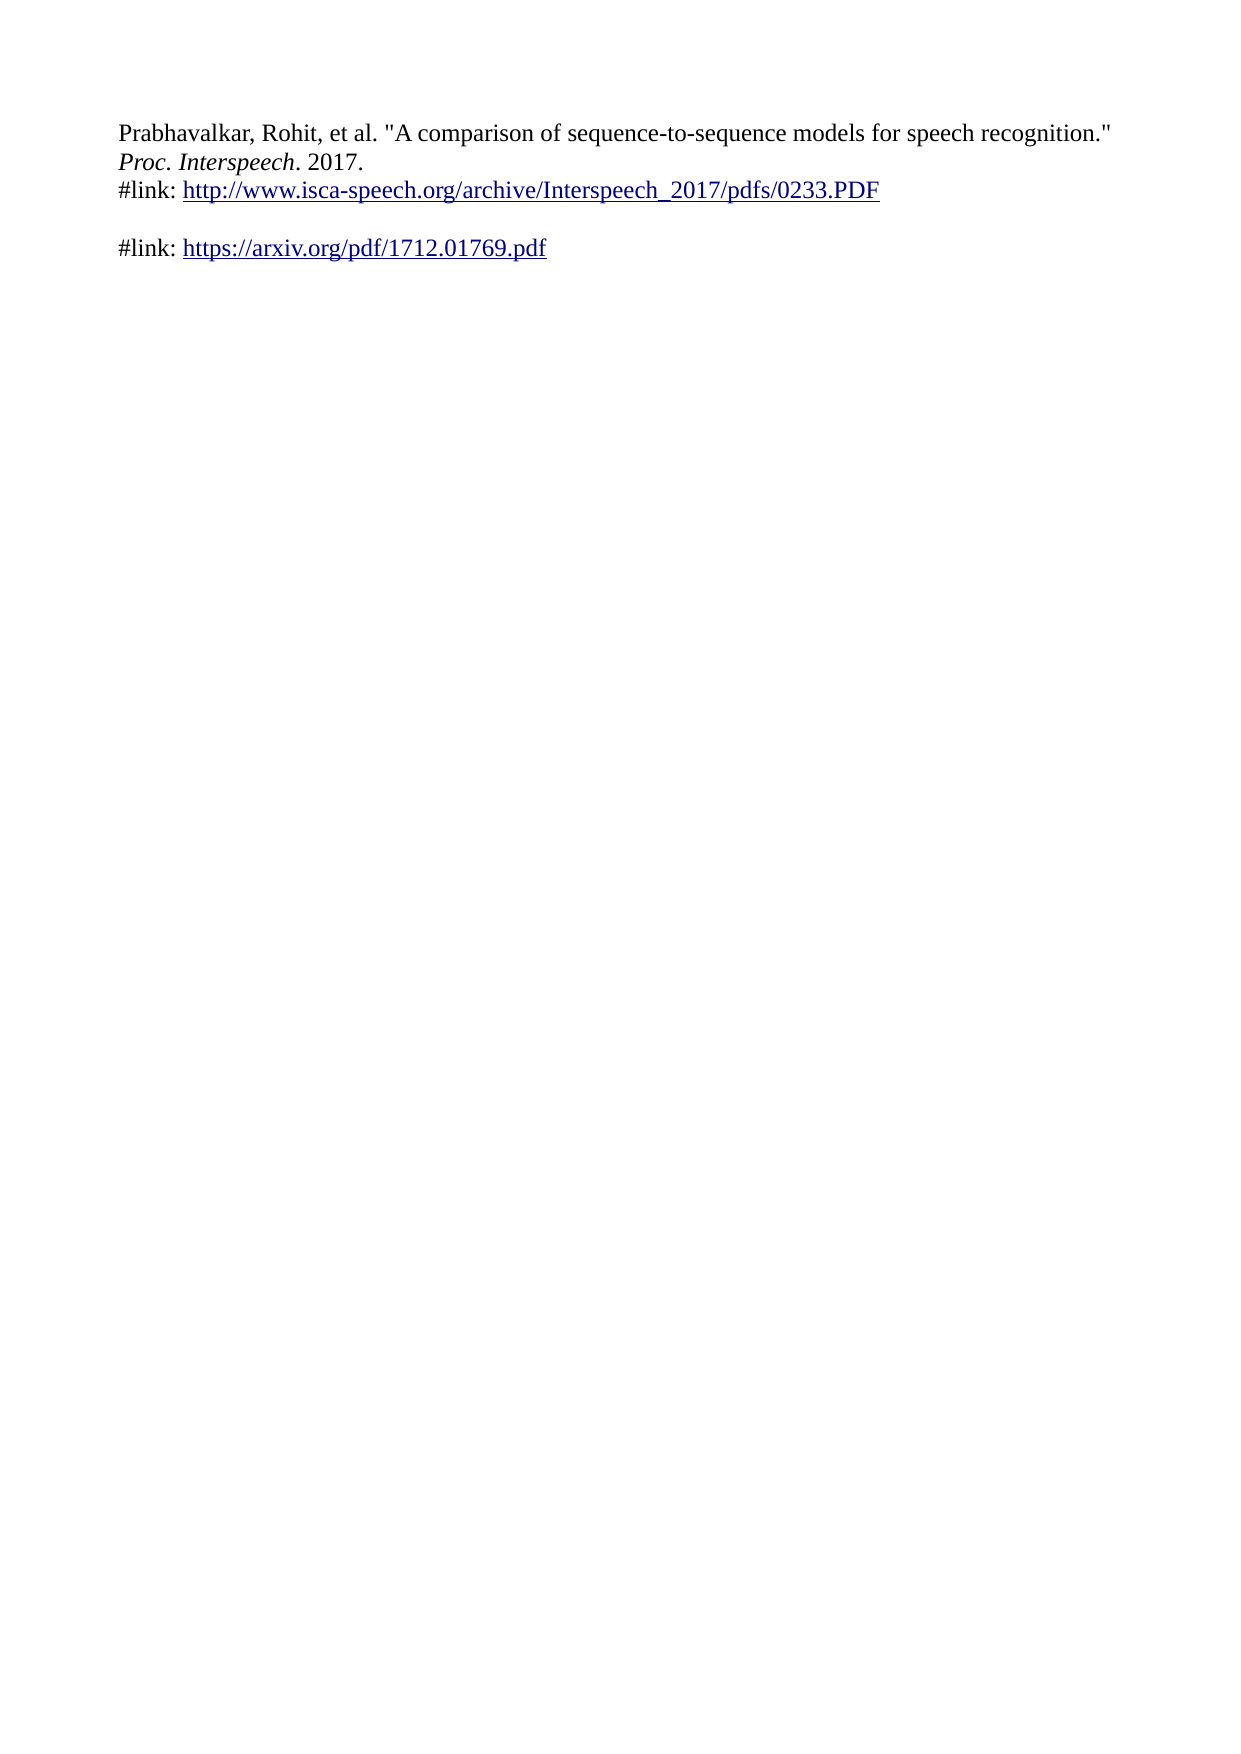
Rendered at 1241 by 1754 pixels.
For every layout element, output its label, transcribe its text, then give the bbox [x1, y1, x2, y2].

text #link: https://arxiv.org/pdf/1712.01769.pdf [118, 233, 1122, 262]
text #link: http://www.isca-speech.org/archive/Interspeech_2017/pdfs/0233.PDF [118, 176, 1122, 204]
text Prabhavalkar, Rohit, et al. "A comparison of sequence-to-sequence models for speech recognition." Proc. Interspeech. 2017. [118, 118, 1122, 176]
